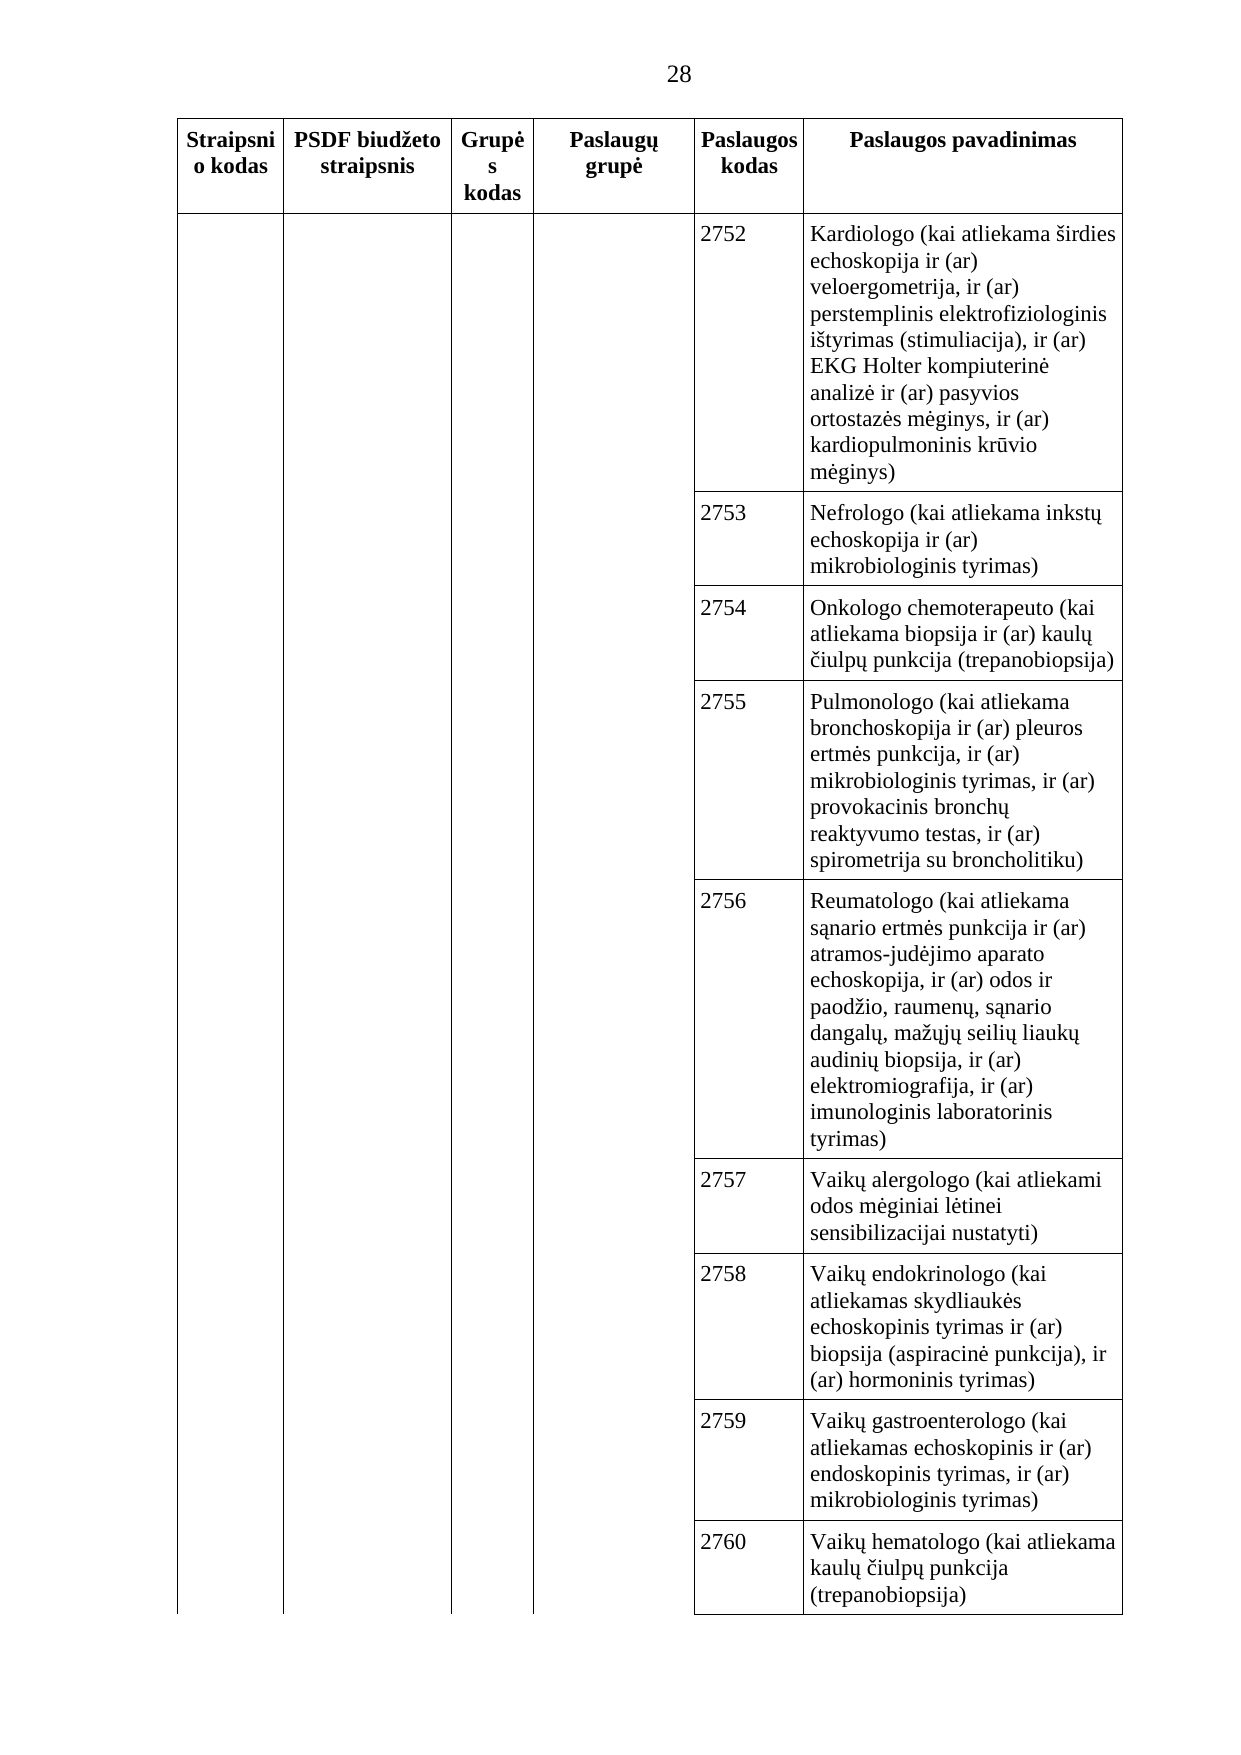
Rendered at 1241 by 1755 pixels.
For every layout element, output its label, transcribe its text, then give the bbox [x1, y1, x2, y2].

table_header Grupės kodas [452, 119, 533, 212]
table_cell Reumatologo (kai atliekama sąnario ertmės punkcija ir (ar) atramos-judėjimo aparato echoskopija, ir (ar) odos ir paodžio, raumenų, sąnario dangalų, mažųjų seilių liaukų audinių biopsija, ir (ar) elektromiografija, ir (ar) imunologinis laboratorinis tyrimas) [804, 880, 1122, 1158]
table_cell [178, 491, 283, 585]
table_cell 2752 [695, 214, 803, 491]
table_header Paslaugos kodas [695, 119, 803, 212]
table_cell 2760 [695, 1521, 803, 1614]
table_cell [452, 1253, 533, 1399]
table_cell 2758 [695, 1254, 803, 1399]
table_cell [284, 680, 451, 879]
table_cell 2759 [695, 1400, 803, 1520]
table_cell Vaikų alergologo (kai atliekami odos mėginiai lėtinei sensibilizacijai nustatyti) [804, 1159, 1122, 1252]
table_cell [534, 491, 694, 585]
table_cell Vaikų endokrinologo (kai atliekamas skydliaukės echoskopinis tyrimas ir (ar) biopsija (aspiracinė punkcija), ir (ar) hormoninis tyrimas) [804, 1254, 1122, 1399]
table_cell [178, 1520, 283, 1614]
table_cell Nefrologo (kai atliekama inkstų echoskopija ir (ar) mikrobiologinis tyrimas) [804, 492, 1122, 585]
table_cell [284, 1399, 451, 1520]
table_cell [534, 585, 694, 680]
table_header Straipsnio kodas [178, 119, 283, 212]
table_cell [178, 585, 283, 680]
table_cell [452, 585, 533, 680]
table_cell [178, 1253, 283, 1399]
table_cell Vaikų gastroenterologo (kai atliekamas echoskopinis ir (ar) endoskopinis tyrimas, ir (ar) mikrobiologinis tyrimas) [804, 1400, 1122, 1520]
table_cell [178, 1399, 283, 1520]
table_cell [284, 214, 451, 491]
table_cell [284, 491, 451, 585]
table_cell [284, 1253, 451, 1399]
table_cell Onkologo chemoterapeuto (kai atliekama biopsija ir (ar) kaulų čiulpų punkcija (trepanobiopsija) [804, 586, 1122, 680]
table_cell [534, 879, 694, 1158]
table_cell 2755 [695, 681, 803, 879]
table_header Paslaugų grupė [534, 119, 694, 212]
table_cell 2753 [695, 492, 803, 585]
table_cell [534, 680, 694, 879]
table_cell [178, 214, 283, 491]
table_cell [178, 879, 283, 1158]
table_header Paslaugos pavadinimas [804, 119, 1122, 212]
table_cell [534, 214, 694, 491]
table_cell 2757 [695, 1159, 803, 1252]
table_cell [452, 214, 533, 491]
table_header PSDF biudžeto straipsnis [284, 119, 451, 212]
table_cell [452, 1158, 533, 1252]
table_cell [534, 1158, 694, 1252]
table_cell [284, 1158, 451, 1252]
table_cell [534, 1520, 694, 1614]
table_cell [452, 491, 533, 585]
table_cell [178, 1158, 283, 1252]
table_cell [452, 879, 533, 1158]
table_cell [534, 1399, 694, 1520]
table_cell [534, 1253, 694, 1399]
table_cell [284, 1520, 451, 1614]
table_cell [452, 680, 533, 879]
table_cell [284, 585, 451, 680]
table_cell 2754 [695, 586, 803, 680]
table_cell Kardiologo (kai atliekama širdies echoskopija ir (ar) veloergometrija, ir (ar) perstemplinis elektrofiziologinis ištyrimas (stimuliacija), ir (ar) EKG Holter kompiuterinė analizė ir (ar) pasyvios ortostazės mėginys, ir (ar) kardiopulmoninis krūvio mėginys) [804, 214, 1122, 491]
table_cell [452, 1399, 533, 1520]
table_cell [284, 879, 451, 1158]
table_cell Vaikų hematologo (kai atliekama kaulų čiulpų punkcija (trepanobiopsija) [804, 1521, 1122, 1614]
table_cell [452, 1520, 533, 1614]
table_cell Pulmonologo (kai atliekama bronchoskopija ir (ar) pleuros ertmės punkcija, ir (ar) mikrobiologinis tyrimas, ir (ar) provokacinis bronchų reaktyvumo testas, ir (ar) spirometrija su broncholitiku) [804, 681, 1122, 879]
table_cell [178, 680, 283, 879]
table_cell 2756 [695, 880, 803, 1158]
